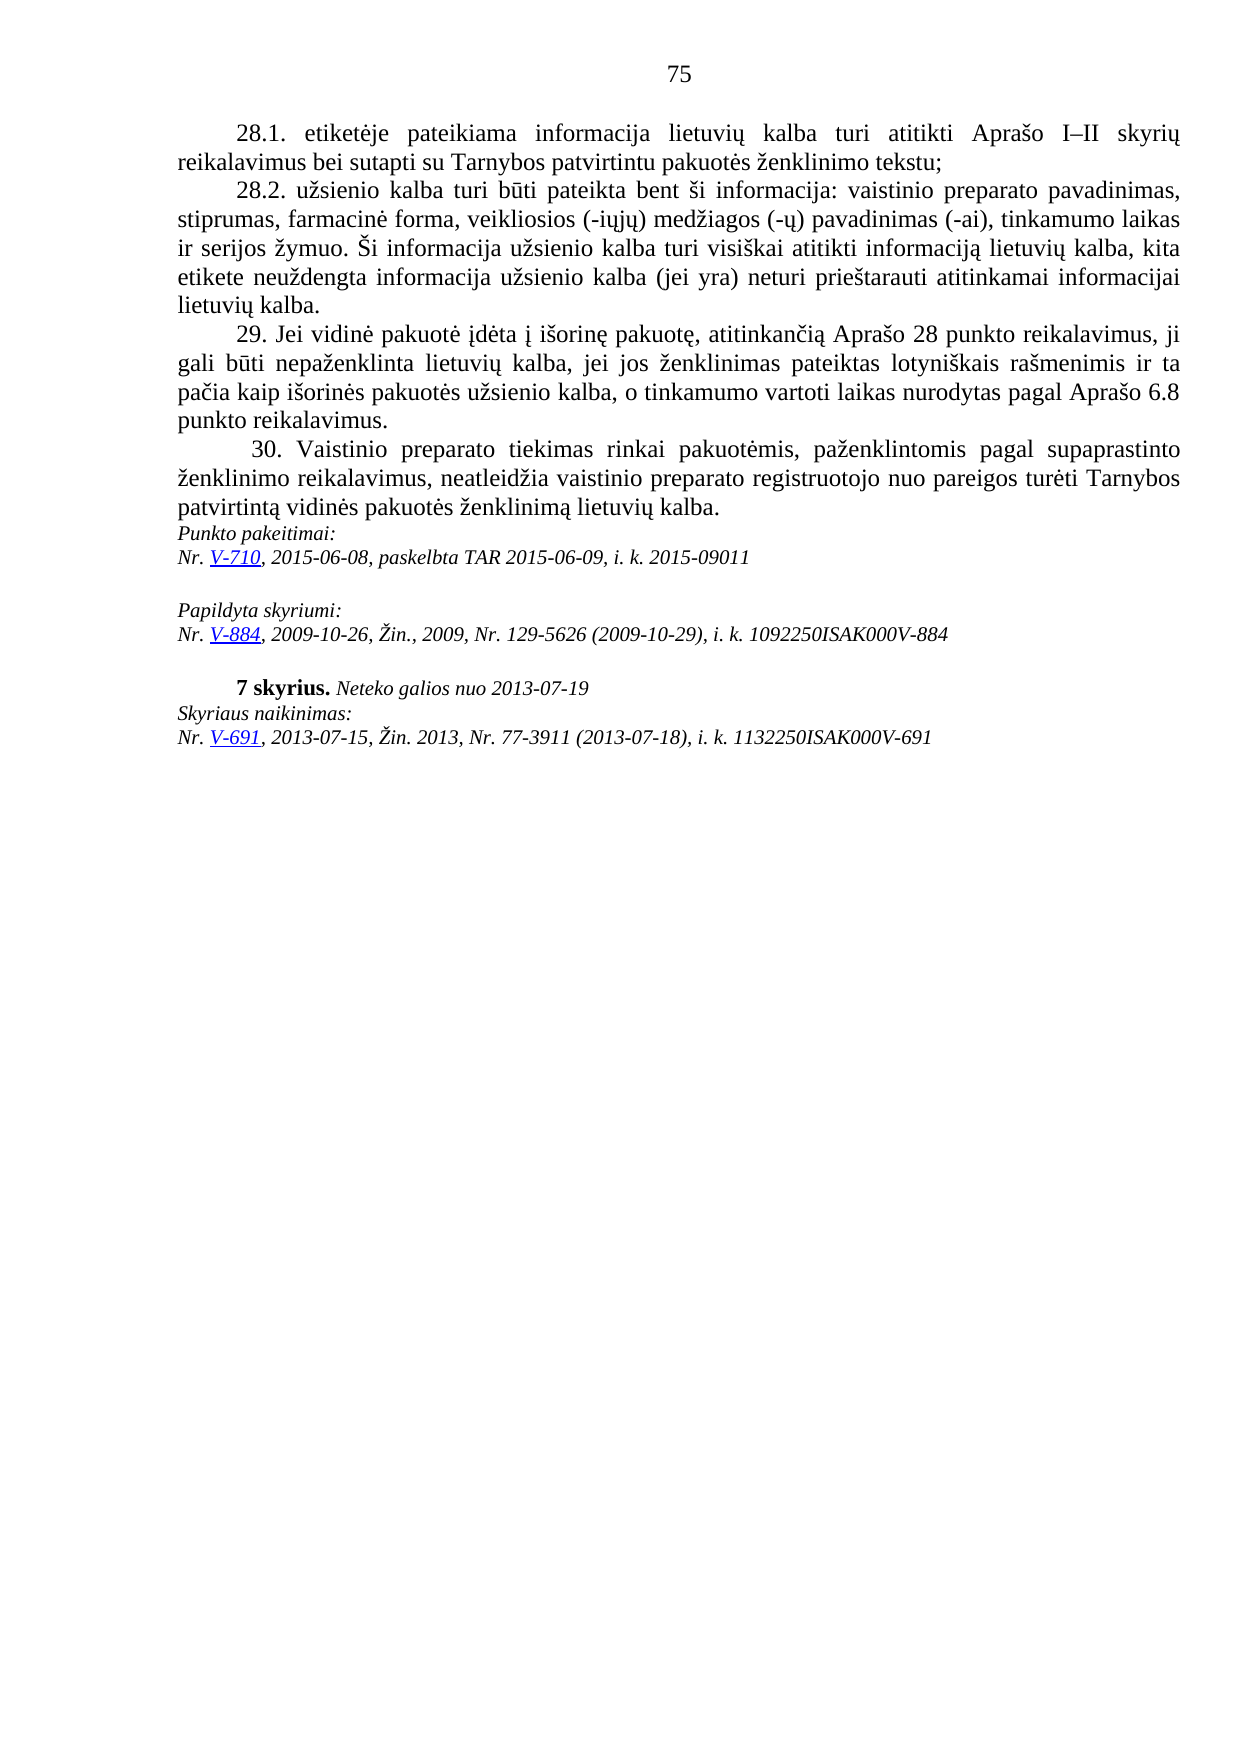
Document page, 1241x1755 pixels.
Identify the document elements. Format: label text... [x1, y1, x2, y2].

text Nr. V-710, 2015-06-08, paskelbta TAR 2015-06-09, i. k. 2015-09011 [177, 545, 1181, 569]
text Papildyta skyriumi: [177, 597, 1181, 622]
text 7 skyrius. Neteko galios nuo 2013-07-19 [177, 674, 1181, 701]
text 28.2. užsienio kalba turi būti pateikta bent ši informacija: vaistinio preparato pavadinimas, stiprumas, farmacinė forma, veikliosios (-iųjų) medžiagos (-ų) pavadinimas (-ai), tinkamumo laikas ir serijos žymuo. Ši informacija užsienio kalba turi visiškai atitikti informaciją lietuvių kalba, kita etikete neuždengta informacija užsienio kalba (jei yra) neturi prieštarauti atitinkamai informacijai lietuvių kalba. [177, 176, 1181, 319]
text 30. Vaistinio preparato tiekimas rinkai pakuotėmis, paženklintomis pagal supaprastinto ženklinimo reikalavimus, neatleidžia vaistinio preparato registruotojo nuo pareigos turėti Tarnybos patvirtintą vidinės pakuotės ženklinimą lietuvių kalba. [177, 434, 1181, 521]
text 29. Jei vidinė pakuotė įdėta į išorinę pakuotę, atitinkančią Aprašo 28 punkto reikalavimus, ji gali būti nepaženklinta lietuvių kalba, jei jos ženklinimas pateiktas lotyniškais rašmenimis ir ta pačia kaip išorinės pakuotės užsienio kalba, o tinkamumo vartoti laikas nurodytas pagal Aprašo 6.8 punkto reikalavimus. [177, 319, 1181, 434]
text Skyriaus naikinimas: [177, 701, 1181, 725]
text Nr. V-884, 2009-10-26, Žin., 2009, Nr. 129-5626 (2009-10-29), i. k. 1092250ISAK000V-884 [177, 622, 1181, 646]
text Punkto pakeitimai: [177, 521, 1181, 545]
text 28.1. etiketėje pateikiama informacija lietuvių kalba turi atitikti Aprašo I–II skyrių reikalavimus bei sutapti su Tarnybos patvirtintu pakuotės ženklinimo tekstu; [177, 118, 1181, 176]
text Nr. V-691, 2013-07-15, Žin. 2013, Nr. 77-3911 (2013-07-18), i. k. 1132250ISAK000V-691 [177, 725, 1181, 749]
